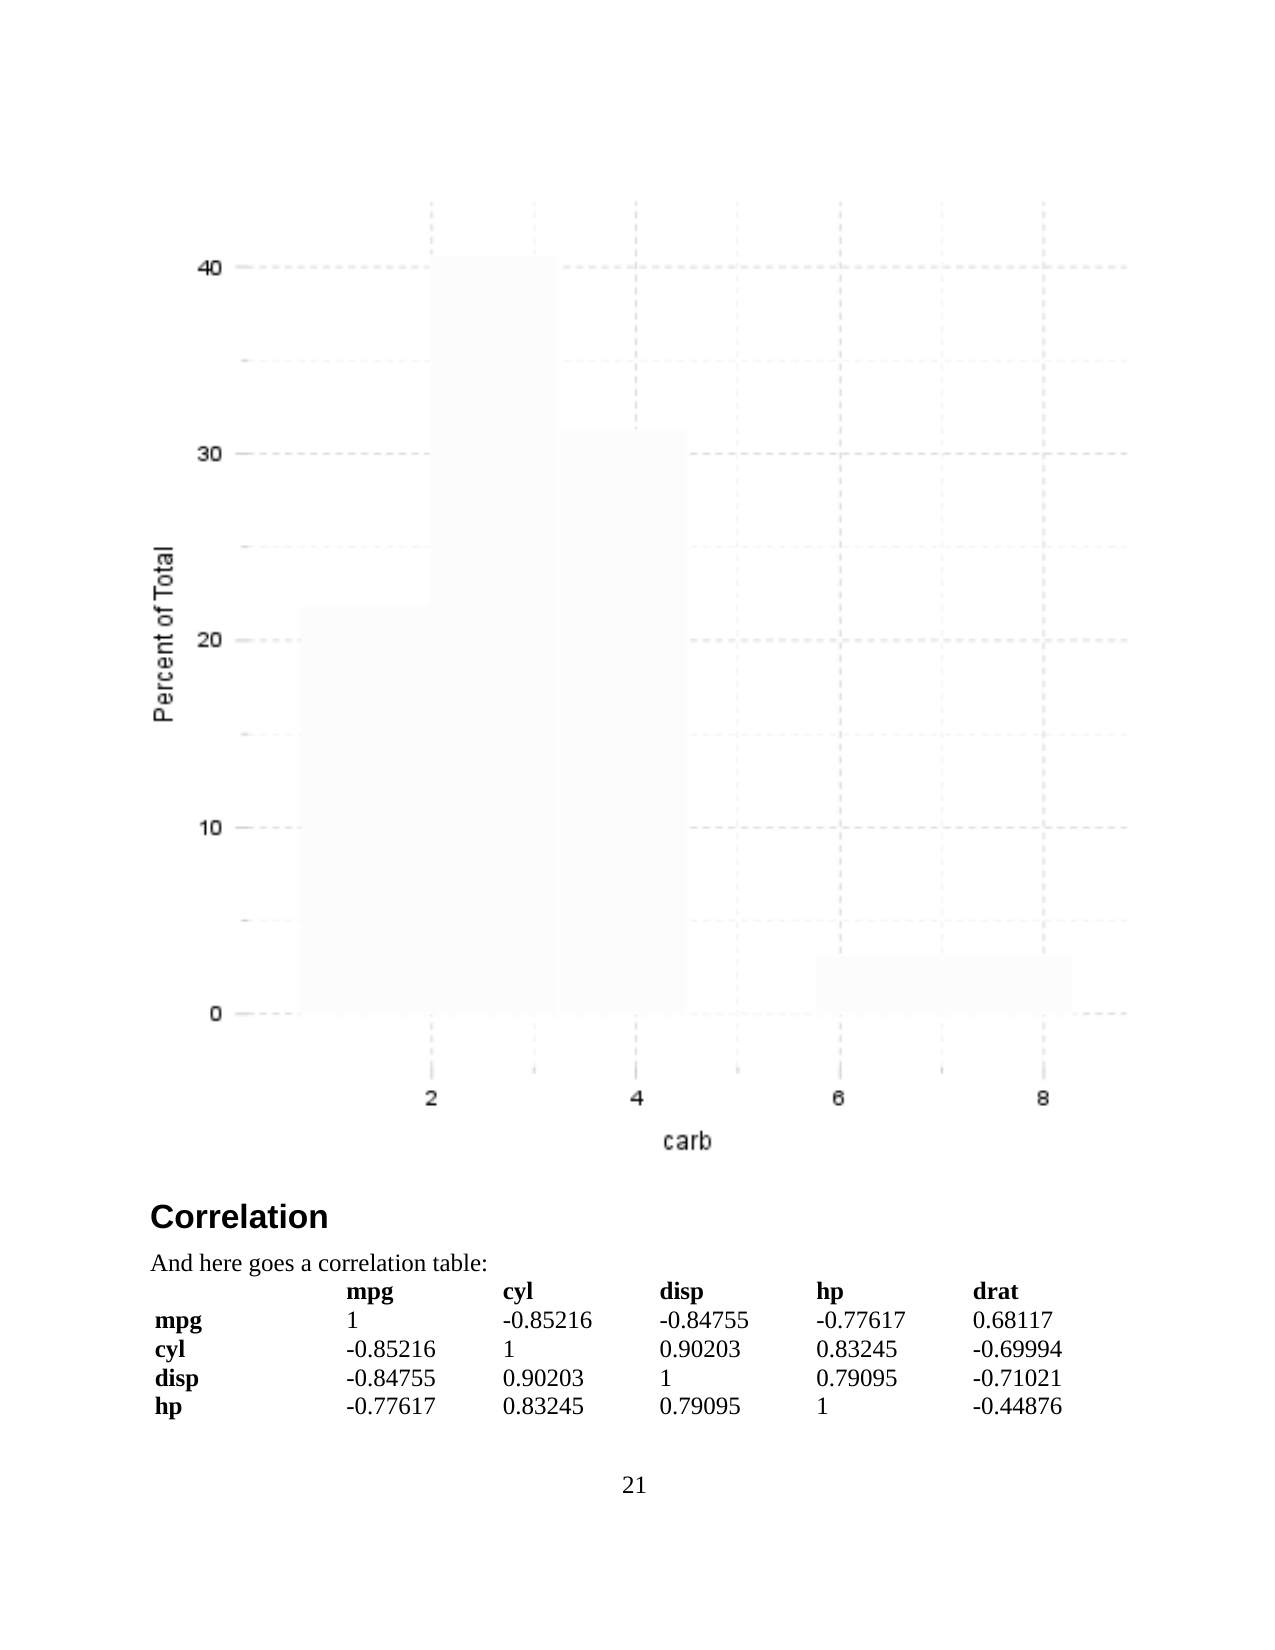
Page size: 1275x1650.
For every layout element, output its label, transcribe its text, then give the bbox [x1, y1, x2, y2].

table_cell 1 [341, 1305, 498, 1334]
table_cell 1 [812, 1391, 968, 1420]
table_cell 0.90203 [655, 1334, 812, 1363]
table_header cyl [498, 1276, 655, 1305]
table_cell mpg [150, 1305, 341, 1334]
table_cell 1 [655, 1363, 812, 1391]
table_header disp [655, 1276, 812, 1305]
table_cell -0.77617 [341, 1391, 498, 1420]
table_header mpg [341, 1276, 498, 1305]
table_cell -0.85216 [341, 1334, 498, 1363]
table_cell -0.84755 [341, 1363, 498, 1391]
table_cell 0.83245 [498, 1391, 655, 1420]
table_cell -0.84755 [655, 1305, 812, 1334]
table_header [150, 1276, 341, 1305]
table_cell 0.83245 [812, 1334, 968, 1363]
table_cell -0.77617 [812, 1305, 968, 1334]
text And here goes a correlation table: [150, 1248, 1125, 1276]
table_cell 1 [498, 1334, 655, 1363]
table_cell 0.90203 [498, 1363, 655, 1391]
subtitle Correlation [150, 1196, 1125, 1235]
table_header hp [812, 1276, 968, 1305]
table_cell 0.79095 [655, 1391, 812, 1420]
picture [150, 150, 1163, 1163]
table_cell -0.71021 [968, 1363, 1125, 1391]
table_cell disp [150, 1363, 341, 1391]
table_cell -0.44876 [968, 1391, 1125, 1420]
table_cell hp [150, 1391, 341, 1420]
table_header drat [968, 1276, 1125, 1305]
table_cell 0.68117 [968, 1305, 1125, 1334]
table_cell -0.85216 [498, 1305, 655, 1334]
table_cell cyl [150, 1334, 341, 1363]
table_cell 0.79095 [812, 1363, 968, 1391]
table_cell -0.69994 [968, 1334, 1125, 1363]
